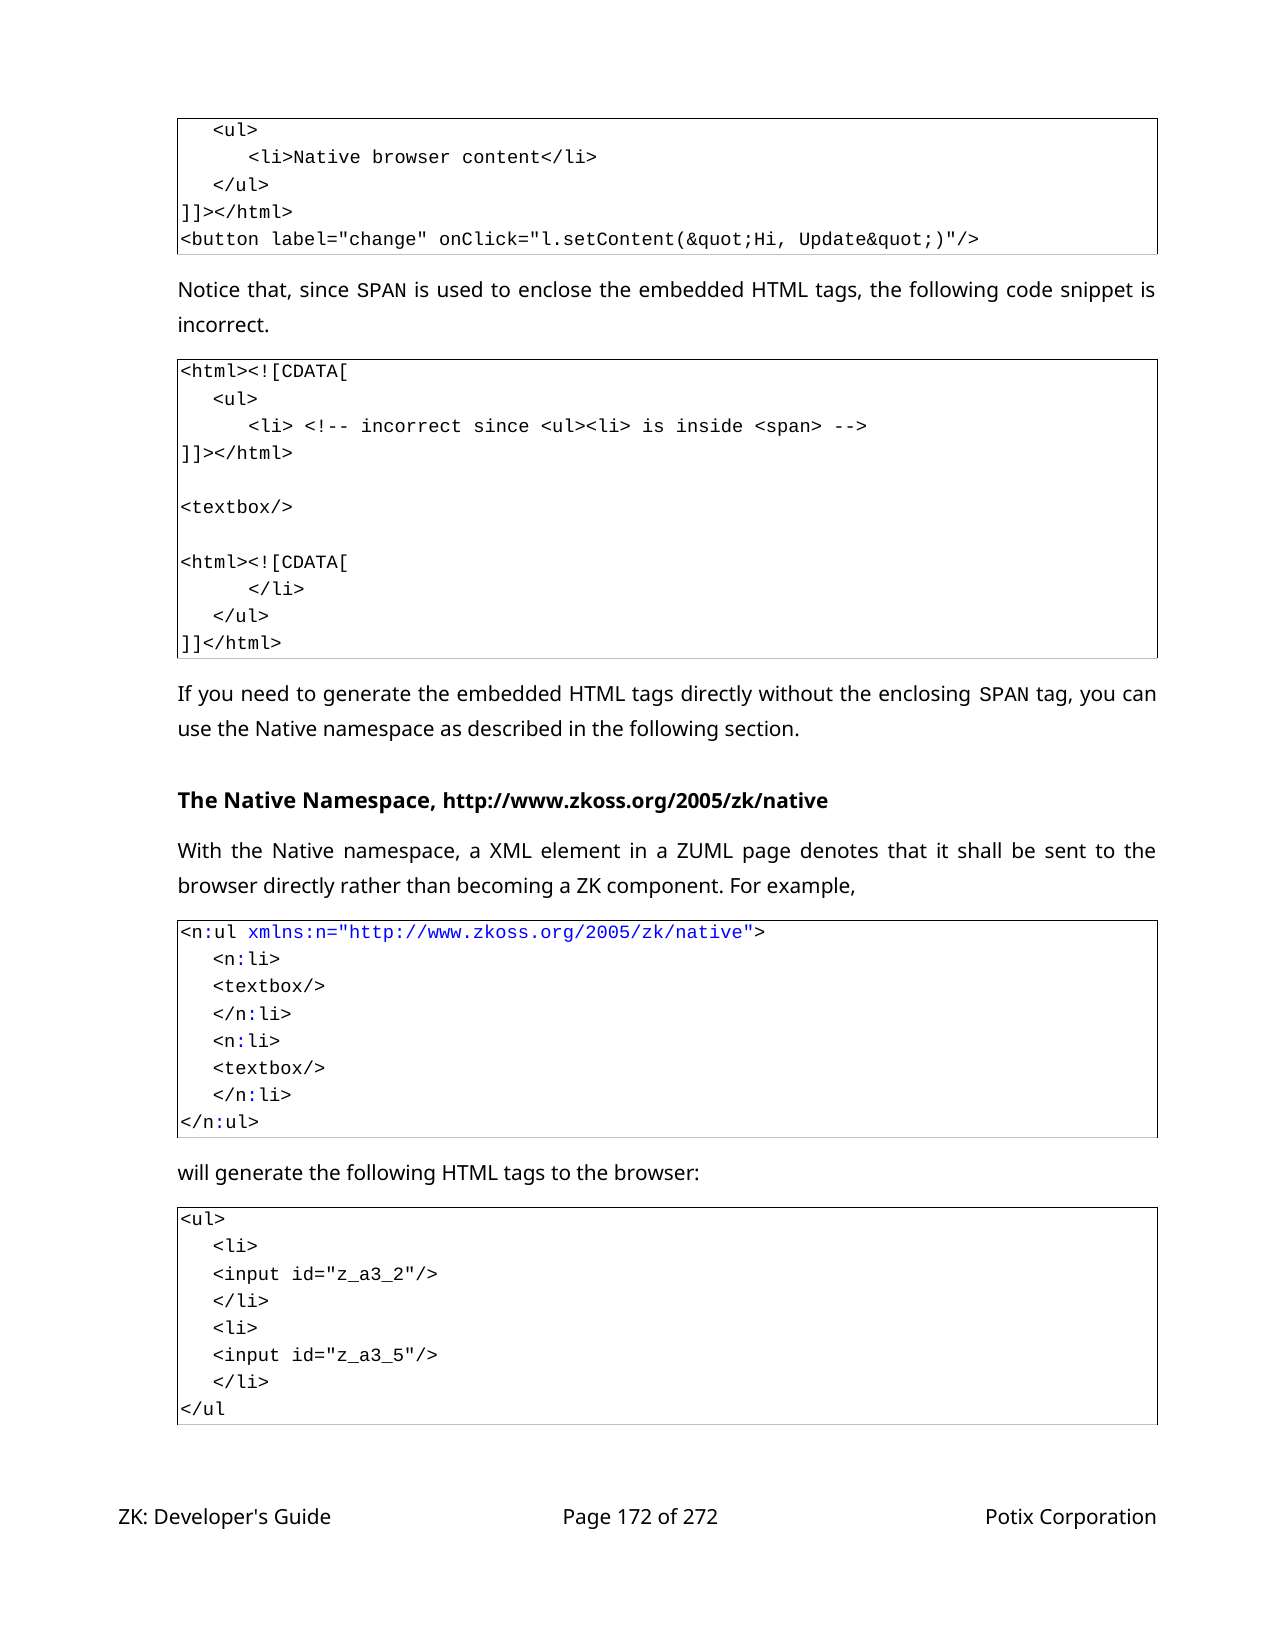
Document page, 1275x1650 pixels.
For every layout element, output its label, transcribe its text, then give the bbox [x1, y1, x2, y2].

text <html><![CDATA[ [178, 360, 1157, 383]
text <n:ul xmlns:n="http://www.zkoss.org/2005/zk/native"> [178, 921, 1157, 944]
text ]]></html> [178, 200, 1157, 224]
text <n:li> [178, 1029, 1157, 1053]
text </ul> [178, 604, 1157, 628]
text <input id="z_a3_2"/> [178, 1261, 1157, 1286]
text <ul> [178, 386, 1157, 411]
text <ul> [178, 1208, 1157, 1231]
text </li> [178, 1370, 1157, 1394]
text </n:li> [178, 1083, 1157, 1107]
text <n:li> [178, 947, 1157, 971]
text With the Native namespace, a XML element in a ZUML page denotes that it shall be sent to the browser directly rather than becoming a ZK component. For example, [177, 836, 1157, 899]
text <textbox/> [178, 974, 1157, 998]
text </ul> [178, 172, 1157, 197]
text will generate the following HTML tags to the browser: [177, 1158, 1157, 1186]
text </ul [178, 1397, 1157, 1424]
text Notice that, since SPAN is used to enclose the embedded HTML tags, the following code snippet is incorrect. [177, 275, 1157, 338]
text <button label="change" onClick="l.setContent(&quot;Hi, Update&quot;)"/> [178, 227, 1157, 254]
text ]]></html> [178, 441, 1157, 465]
text </n:ul> [178, 1110, 1157, 1137]
text ]]</html> [178, 631, 1157, 658]
text </li> [178, 577, 1157, 601]
text <li> <!-- incorrect since <ul><li> is inside <span> --> [178, 413, 1157, 438]
text <ul> [178, 119, 1157, 142]
text </n:li> [178, 1001, 1157, 1026]
text <input id="z_a3_5"/> [178, 1343, 1157, 1367]
text If you need to generate the embedded HTML tags directly without the enclosing SPAN tag, you can use the Native namespace as described in the following section. [177, 679, 1157, 743]
text <li>Native browser content</li> [178, 145, 1157, 169]
subtitle The Native Namespace, http://www.zkoss.org/2005/zk/native [177, 785, 1157, 815]
text <textbox/> [178, 495, 1157, 519]
text <li> [178, 1316, 1157, 1340]
text </li> [178, 1288, 1157, 1313]
text <html><![CDATA[ [178, 549, 1157, 574]
text <textbox/> [178, 1056, 1157, 1080]
text <li> [178, 1234, 1157, 1258]
